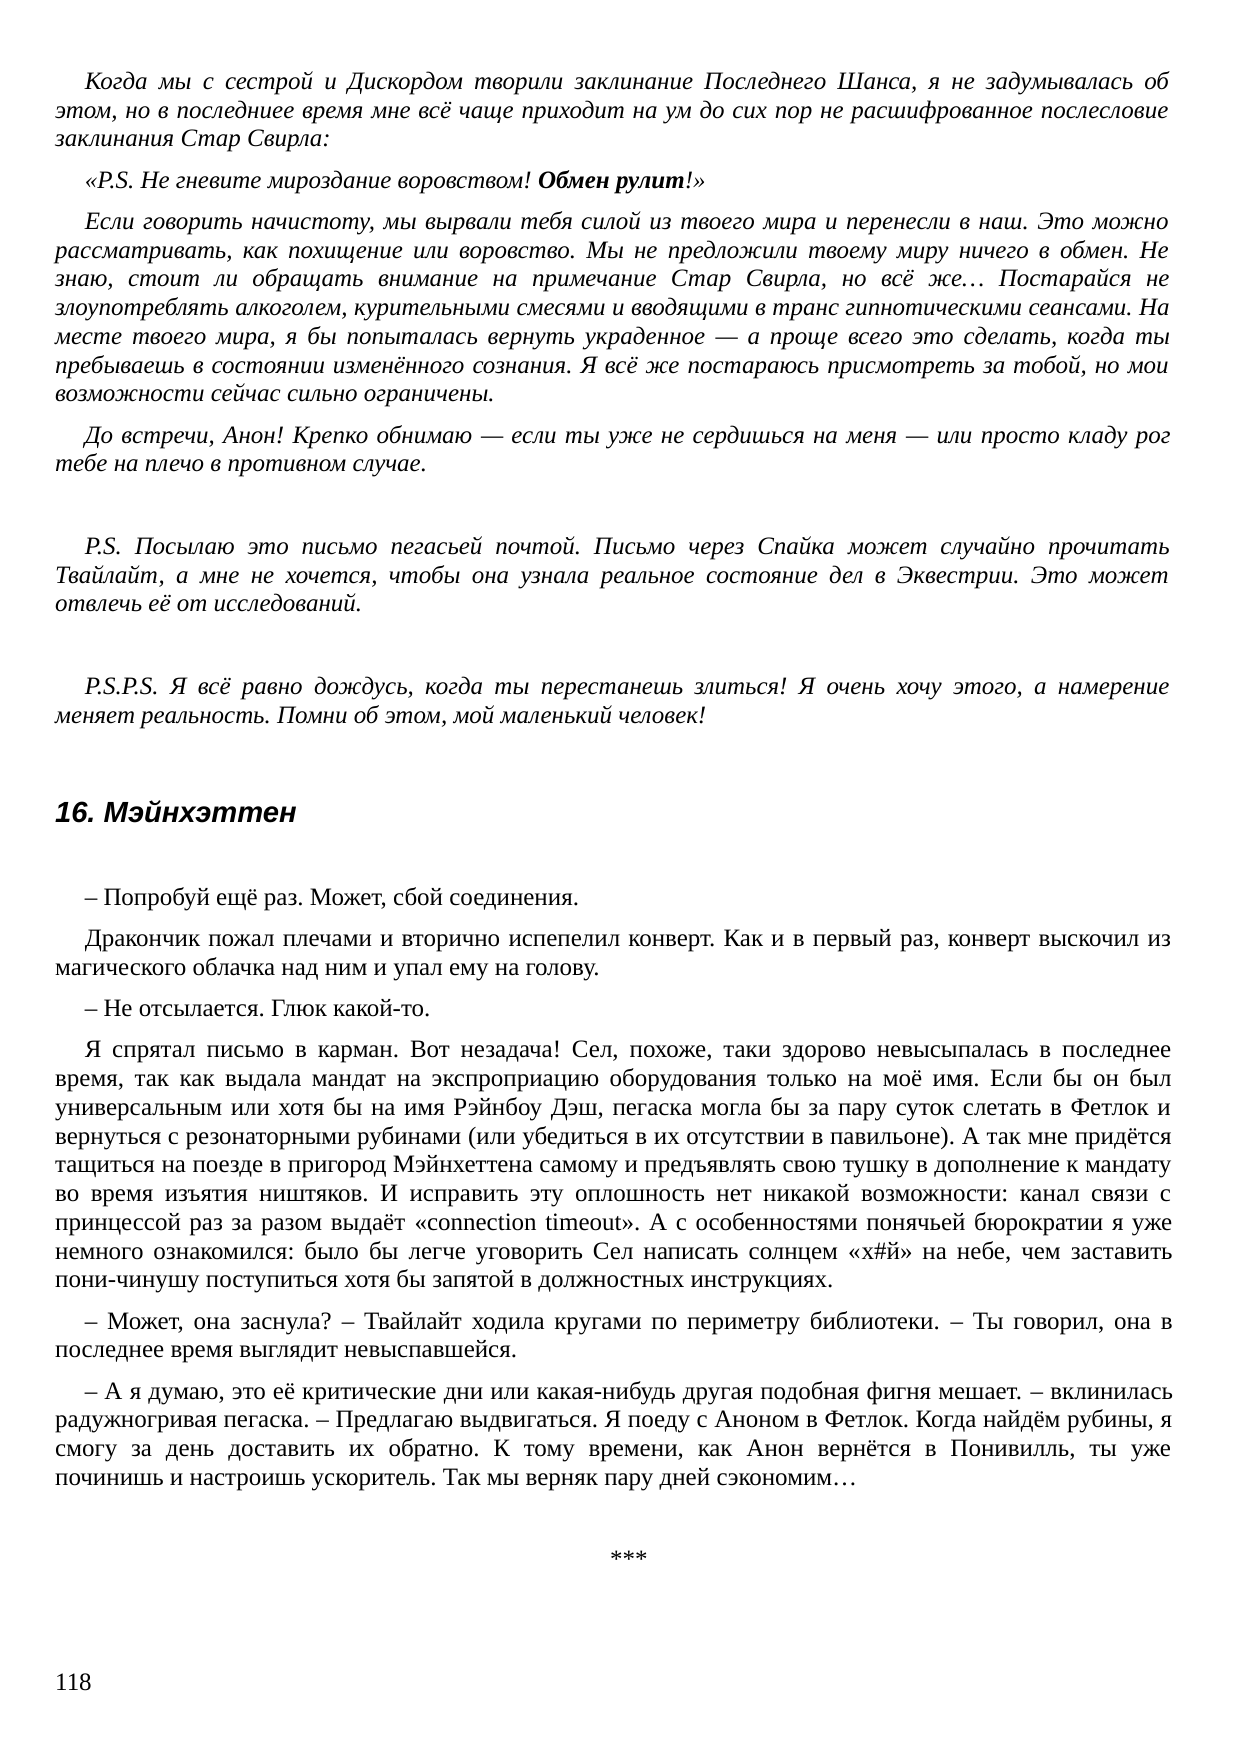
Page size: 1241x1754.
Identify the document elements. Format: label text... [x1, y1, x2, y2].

subtitle 16. Мэйнхэттен [55, 795, 1173, 828]
text – Попробуй ещё раз. Может, сбой соединения. [55, 882, 1173, 911]
text Я спрятал письмо в карман. Вот незадача! Сел, похоже, таки здорово невысыпалась в последнее время, так как выдала мандат на экспроприацию оборудования только на моё имя. Если бы он был универсальным или хотя бы на имя Рэйнбоу Дэш, пегаска могла бы за пару суток слетать в Фетлок и вернуться с резонаторными рубинами (или убедиться в их отсутствии в павильоне). А так мне придётся тащиться на поезде в пригород Мэйнхеттена самому и предъявлять свою тушку в дополнение к мандату во время изъятия ништяков. И исправить эту оплошность нет никакой возможности: канал связи с принцессой раз за разом выдаёт «connection timeout». А с особенностями понячьей бюрократии я уже немного ознакомился: было бы легче уговорить Сел написать солнцем «х#й» на небе, чем заставить пони-чинушу поступиться хотя бы запятой в должностных инструкциях. [55, 1034, 1173, 1293]
text P.S.P.S. Я всё равно дождусь, когда ты перестанешь злиться! Я очень хочу этого, а намерение меняет реальность. Помни об этом, мой маленький человек! [55, 671, 1173, 728]
text – А я думаю, это её критические дни или какая-нибудь другая подобная фигня мешает. – вклинилась радужногривая пегаска. – Предлагаю выдвигаться. Я поеду с Аноном в Фетлок. Когда найдём рубины, я смогу за день доставить их обратно. К тому времени, как Анон вернётся в Понивилль, ты уже починишь и настроишь ускоритель. Так мы верняк пару дней сэкономим… [55, 1376, 1173, 1491]
text Когда мы с сестрой и Дискордом творили заклинание Последнего Шанса, я не задумывалась об этом, но в последниее время мне всё чаще приходит на ум до сих пор не расшифрованное послесловие заклинания Стар Свирла: [55, 66, 1173, 152]
text *** [55, 1544, 1173, 1573]
text Если говорить начистоту, мы вырвали тебя силой из твоего мира и перенесли в наш. Это можно рассматривать, как похищение или воровство. Мы не предложили твоему миру ничего в обмен. Не знаю, стоит ли обращать внимание на примечание Стар Свирла, но всё же… Постарайся не злоупотреблять алкоголем, курительными смесями и вводящими в транс гипнотическими сеансами. На месте твоего мира, я бы попыталась вернуть украденное — а проще всего это сделать, когда ты пребываешь в состоянии изменённого сознания. Я всё же постараюсь присмотреть за тобой, но мои возможности сейчас сильно ограничены. [55, 206, 1173, 407]
text – Может, она заснула? – Твайлайт ходила кругами по периметру библиотеки. – Ты говорил, она в последнее время выглядит невыспавшейся. [55, 1306, 1173, 1363]
text «P.S. Не гневите мироздание воровством! Обмен рулит!» [55, 165, 1173, 193]
text P.S. Посылаю это письмо пегасьей почтой. Письмо через Спайка может случайно прочитать Твайлайт, а мне не хочется, чтобы она узнала реальное состояние дел в Эквестрии. Это может отвлечь её от исследований. [55, 531, 1173, 617]
text – Не отсылается. Глюк какой-то. [55, 993, 1173, 1022]
text Дракончик пожал плечами и вторично испепелил конверт. Как и в первый раз, конверт выскочил из магического облачка над ним и упал ему на голову. [55, 923, 1173, 981]
text До встречи, Анон! Крепко обнимаю — если ты уже не сердишься на меня — или просто кладу рог тебе на плечо в противном случае. [55, 420, 1173, 477]
